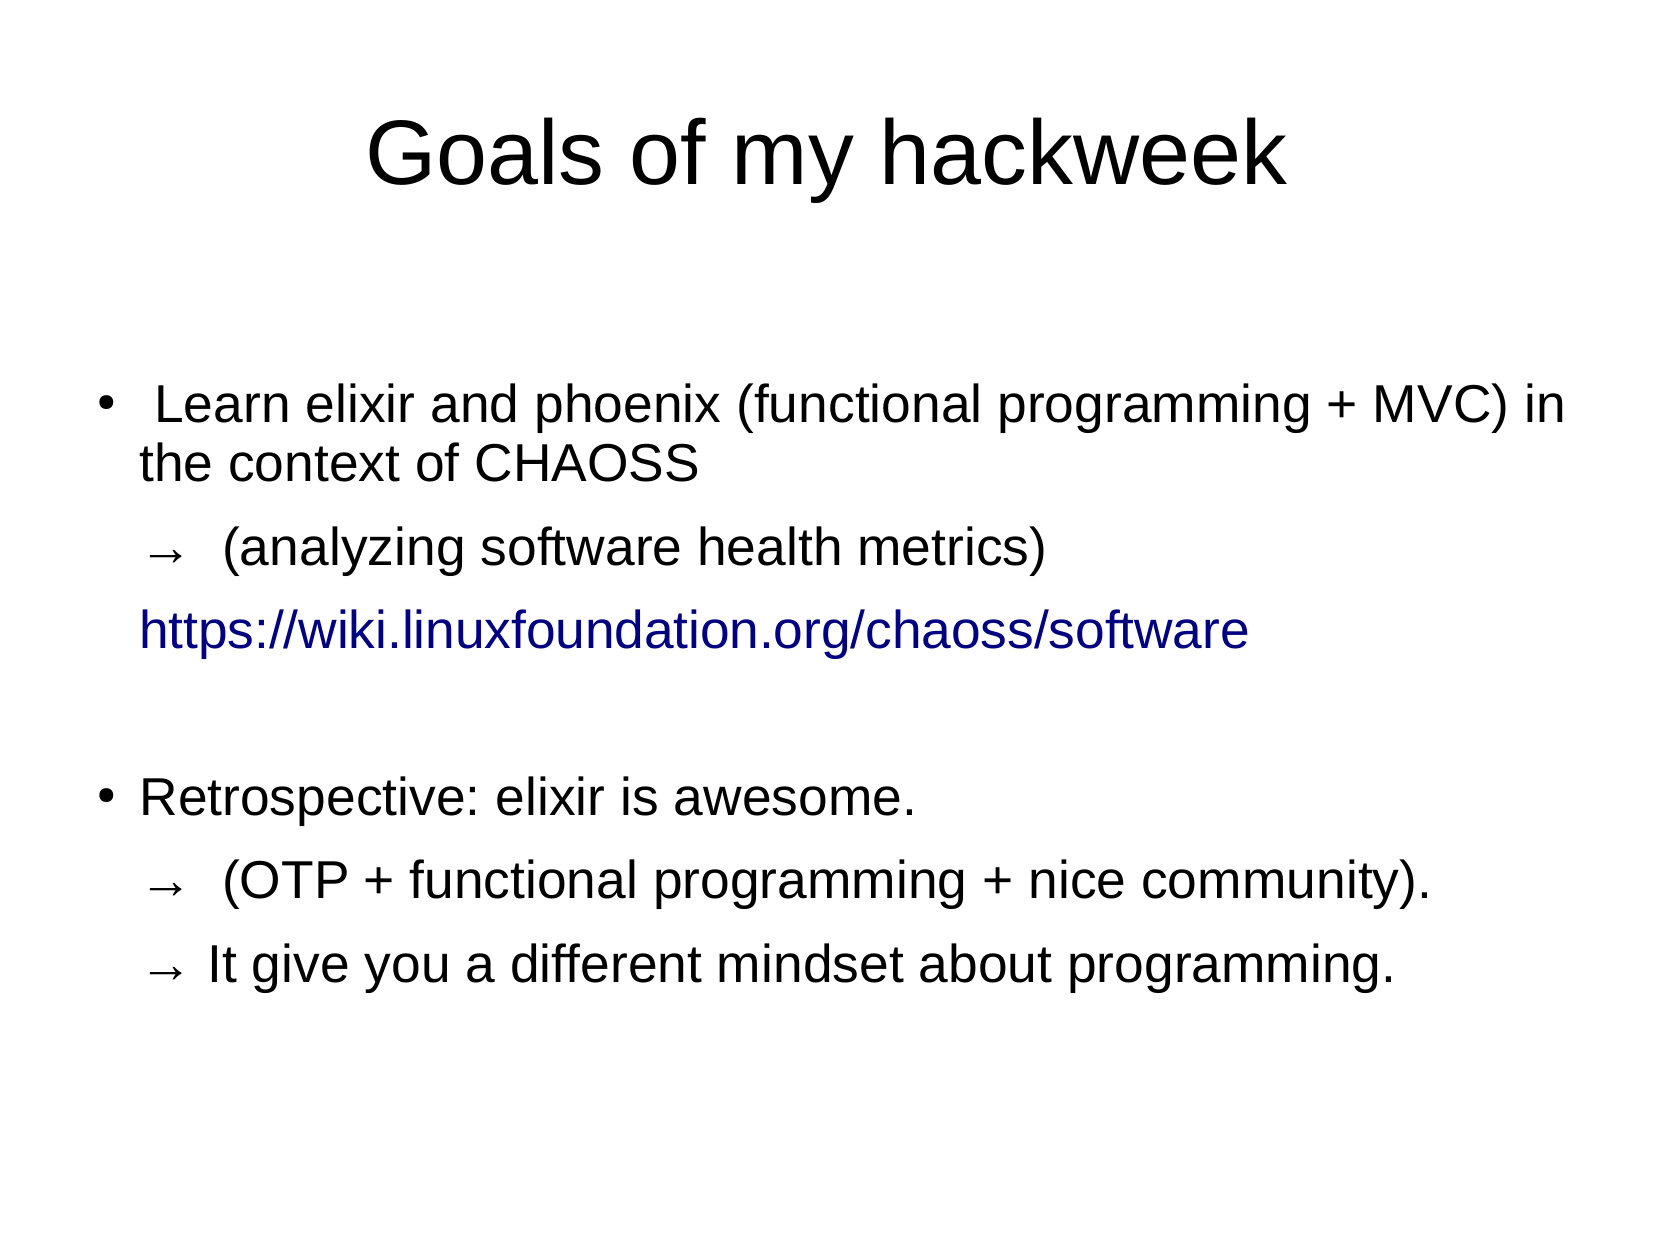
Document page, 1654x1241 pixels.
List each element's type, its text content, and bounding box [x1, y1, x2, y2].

list Learn elixir and phoenix (functional programming + MVC) in the context of CHAOSS → (analyzing software health metrics) https://wiki.linuxfoundation.org/chaoss/software Retrospective: elixir is awesome. → (OTP + functional programming + nice community). → It give you a different mindset about programming. [82, 290, 1571, 1010]
title Goals of my hackweek [82, 49, 1571, 257]
